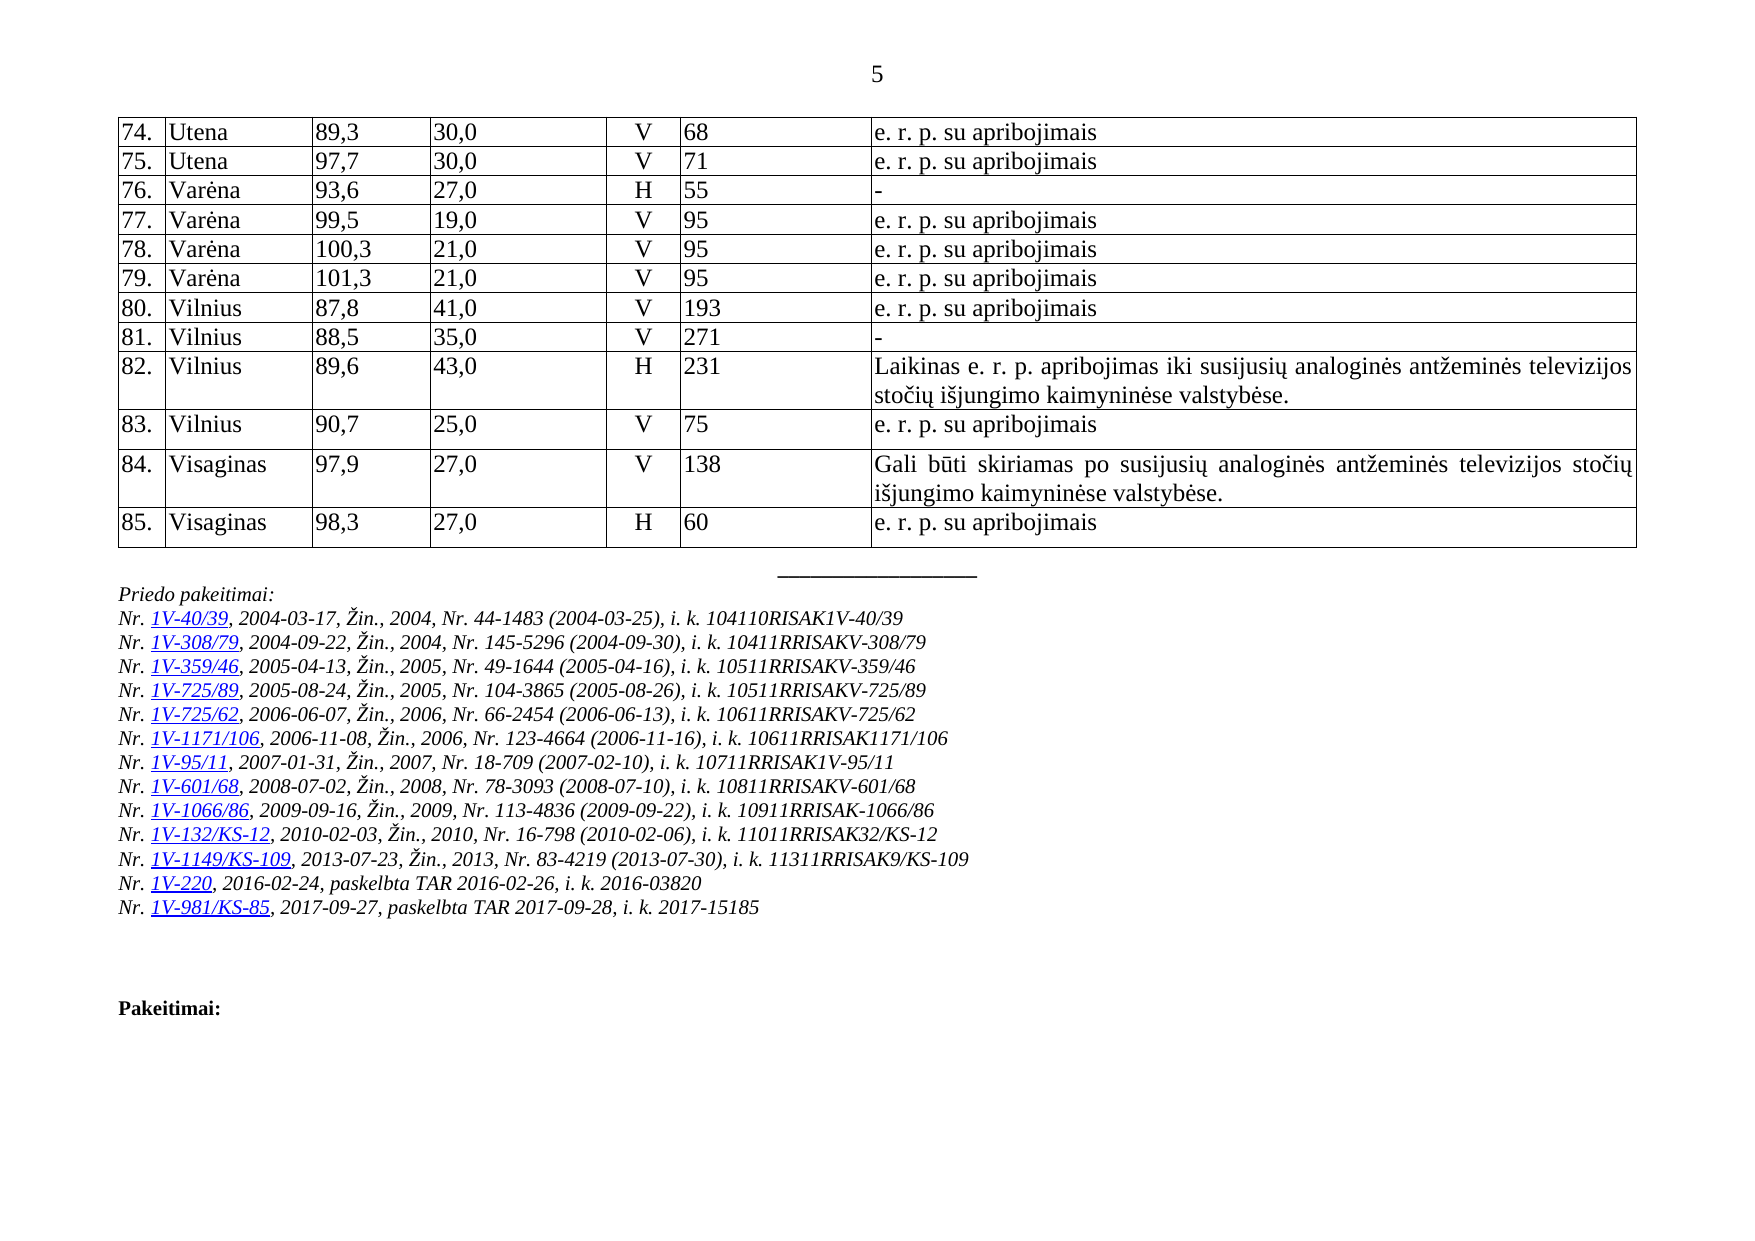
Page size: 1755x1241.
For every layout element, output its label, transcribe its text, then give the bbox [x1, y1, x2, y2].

table_cell e. r. p. su apribojimais [872, 293, 1636, 321]
text __________________ [118, 548, 1636, 582]
table_cell - [872, 176, 1636, 204]
table_cell 41,0 [431, 293, 606, 321]
text Nr. 1V-1171/106, 2006-11-08, Žin., 2006, Nr. 123-4664 (2006-11-16), i. k. 10611RRISAK1171/106 [118, 726, 1636, 750]
table_cell 89,6 [313, 352, 430, 409]
table_cell Vilnius [166, 293, 312, 321]
table_cell Varėna [166, 205, 312, 234]
table_cell V [607, 410, 680, 449]
table_cell H [607, 352, 680, 409]
table_cell e. r. p. su apribojimais [872, 410, 1636, 449]
text Nr. 1V-1149/KS-109, 2013-07-23, Žin., 2013, Nr. 83-4219 (2013-07-30), i. k. 11311RRISAK9/KS-109 [118, 846, 1636, 871]
table_cell 99,5 [313, 205, 430, 234]
table_cell 27,0 [431, 176, 606, 204]
table_cell 101,3 [313, 264, 430, 292]
table_cell Varėna [166, 235, 312, 263]
text Nr. 1V-132/KS-12, 2010-02-03, Žin., 2010, Nr. 16-798 (2010-02-06), i. k. 11011RRISAK32/KS-12 [118, 822, 1636, 846]
table_cell 30,0 [431, 147, 606, 175]
table_cell Vilnius [166, 323, 312, 351]
text Priedo pakeitimai: [118, 582, 1636, 606]
table_cell 60 [681, 508, 871, 547]
text Nr. 1V-359/46, 2005-04-13, Žin., 2005, Nr. 49-1644 (2005-04-16), i. k. 10511RRISAKV-359/46 [118, 654, 1636, 678]
table_cell 95 [681, 235, 871, 263]
table_cell 79. [119, 264, 165, 292]
table_cell 75. [119, 147, 165, 175]
table_cell 193 [681, 293, 871, 321]
table_cell 83. [119, 410, 165, 449]
table_cell 55 [681, 176, 871, 204]
table_cell 82. [119, 352, 165, 409]
table_cell 84. [119, 450, 165, 507]
table_cell 27,0 [431, 450, 606, 507]
table_cell 21,0 [431, 264, 606, 292]
table_cell 76. [119, 176, 165, 204]
table_cell e. r. p. su apribojimais [872, 508, 1636, 547]
table_cell 78. [119, 235, 165, 263]
table_cell e. r. p. su apribojimais [872, 147, 1636, 175]
table_cell 30,0 [431, 118, 606, 146]
text Nr. 1V-95/11, 2007-01-31, Žin., 2007, Nr. 18-709 (2007-02-10), i. k. 10711RRISAK1V-95/11 [118, 750, 1636, 774]
table_cell 35,0 [431, 323, 606, 351]
table_cell 71 [681, 147, 871, 175]
table_cell Laikinas e. r. p. apribojimas iki susijusių analoginės antžeminės televizijos stočių išjungimo kaimyninėse valstybėse. [872, 352, 1636, 409]
text Nr. 1V-40/39, 2004-03-17, Žin., 2004, Nr. 44-1483 (2004-03-25), i. k. 104110RISAK1V-40/39 [118, 606, 1636, 630]
table_cell 93,6 [313, 176, 430, 204]
table_cell 95 [681, 205, 871, 234]
table_cell V [607, 205, 680, 234]
table_cell 138 [681, 450, 871, 507]
table_cell Vilnius [166, 352, 312, 409]
table_cell 43,0 [431, 352, 606, 409]
table_cell Varėna [166, 264, 312, 292]
table_cell Utena [166, 118, 312, 146]
text Nr. 1V-220, 2016-02-24, paskelbta TAR 2016-02-26, i. k. 2016-03820 [118, 871, 1636, 894]
table_cell 25,0 [431, 410, 606, 449]
table_cell 87,8 [313, 293, 430, 321]
table_cell 231 [681, 352, 871, 409]
table_cell e. r. p. su apribojimais [872, 118, 1636, 146]
table_cell 68 [681, 118, 871, 146]
table_cell 89,3 [313, 118, 430, 146]
text Nr. 1V-725/89, 2005-08-24, Žin., 2005, Nr. 104-3865 (2005-08-26), i. k. 10511RRISAKV-725/89 [118, 678, 1636, 702]
table_cell e. r. p. su apribojimais [872, 205, 1636, 234]
table_cell Varėna [166, 176, 312, 204]
table_cell V [607, 235, 680, 263]
table_cell 75 [681, 410, 871, 449]
table_cell V [607, 264, 680, 292]
text Pakeitimai: [118, 996, 1636, 1019]
table_cell Vilnius [166, 410, 312, 449]
table_cell 88,5 [313, 323, 430, 351]
text Nr. 1V-1066/86, 2009-09-16, Žin., 2009, Nr. 113-4836 (2009-09-22), i. k. 10911RRISAK-1066/86 [118, 798, 1636, 822]
table_cell e. r. p. su apribojimais [872, 264, 1636, 292]
table_cell V [607, 323, 680, 351]
table_cell V [607, 450, 680, 507]
table_cell Gali būti skiriamas po susijusių analoginės antžeminės televizijos stočių išjungimo kaimyninėse valstybėse. [872, 450, 1636, 507]
table_cell 271 [681, 323, 871, 351]
table_cell 85. [119, 508, 165, 547]
text Nr. 1V-601/68, 2008-07-02, Žin., 2008, Nr. 78-3093 (2008-07-10), i. k. 10811RRISAKV-601/68 [118, 774, 1636, 798]
table_cell e. r. p. su apribojimais [872, 235, 1636, 263]
table_cell 95 [681, 264, 871, 292]
table_cell 80. [119, 293, 165, 321]
table_cell 81. [119, 323, 165, 351]
table_cell Utena [166, 147, 312, 175]
table_cell V [607, 118, 680, 146]
table_cell 21,0 [431, 235, 606, 263]
table_cell 98,3 [313, 508, 430, 547]
table_cell 27,0 [431, 508, 606, 547]
table_cell V [607, 147, 680, 175]
table_cell Visaginas [166, 508, 312, 547]
table_cell 100,3 [313, 235, 430, 263]
table_cell H [607, 176, 680, 204]
table_cell Visaginas [166, 450, 312, 507]
table_cell 19,0 [431, 205, 606, 234]
table_cell 77. [119, 205, 165, 234]
text Nr. 1V-981/KS-85, 2017-09-27, paskelbta TAR 2017-09-28, i. k. 2017-15185 [118, 894, 1636, 919]
table_cell 97,7 [313, 147, 430, 175]
table_cell 74. [119, 118, 165, 146]
text Nr. 1V-308/79, 2004-09-22, Žin., 2004, Nr. 145-5296 (2004-09-30), i. k. 10411RRISAKV-308/79 [118, 630, 1636, 654]
text Nr. 1V-725/62, 2006-06-07, Žin., 2006, Nr. 66-2454 (2006-06-13), i. k. 10611RRISAKV-725/62 [118, 702, 1636, 726]
table_cell 90,7 [313, 410, 430, 449]
table_cell V [607, 293, 680, 321]
table_cell 97,9 [313, 450, 430, 507]
table_cell H [607, 508, 680, 547]
table_cell - [872, 323, 1636, 351]
